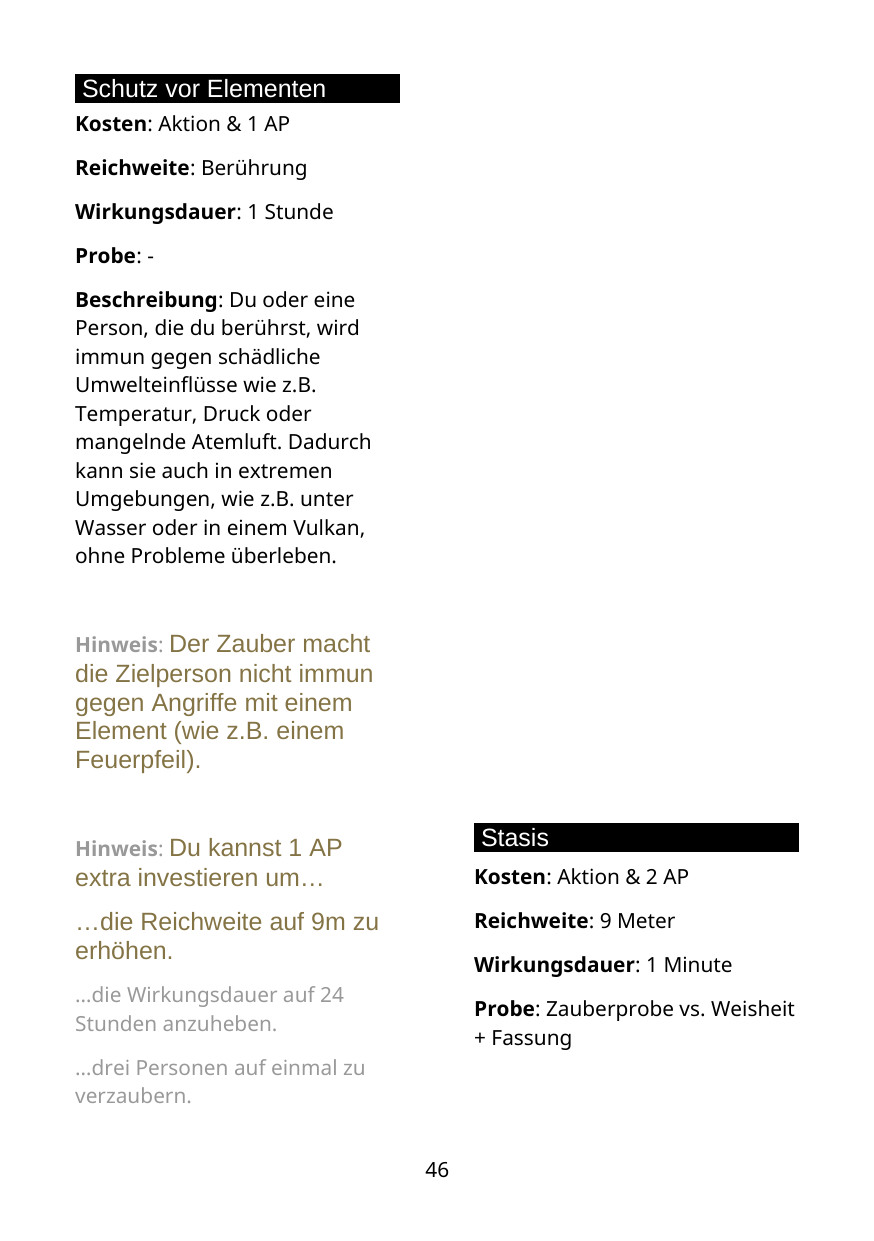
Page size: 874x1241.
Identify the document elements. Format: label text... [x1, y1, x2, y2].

text Wirkungsdauer: 1 Stunde [75, 197, 400, 225]
text Hinweis: Du kannst 1 AP extra investieren um… [75, 833, 400, 892]
text Beschreibung: Du oder eine Person, die du berührst, wird immun gegen schädliche Umwelteinflüsse wie z.B. Temperatur, Druck oder mangelnde Atemluft. Dadurch kann sie auch in extremen Umgebungen, wie z.B. unter Wasser oder in einem Vulkan, ohne Probleme überleben. [75, 285, 400, 569]
text Kosten: Aktion & 1 AP [75, 109, 400, 137]
subtitle Schutz vor Elementen [75, 74, 400, 103]
text Reichweite: 9 Meter [474, 906, 799, 934]
subtitle Stasis [474, 823, 799, 852]
text …die Wirkungsdauer auf 24 Stunden anzuheben. [75, 981, 400, 1037]
text Reichweite: Berührung [75, 153, 400, 181]
text Probe: - [75, 241, 400, 269]
text Hinweis: Der Zauber macht die Zielperson nicht immun gegen Angriffe mit einem Element (wie z.B. einem Feuerpfeil). [75, 629, 400, 774]
text Wirkungsdauer: 1 Minute [474, 950, 799, 979]
text …drei Personen auf einmal zu verzaubern. [75, 1053, 400, 1110]
text Probe: Zauberprobe vs. Weisheit + Fassung [474, 994, 799, 1051]
text …die Reichweite auf 9m zu erhöhen. [75, 907, 400, 965]
text Kosten: Aktion & 2 AP [474, 862, 799, 891]
